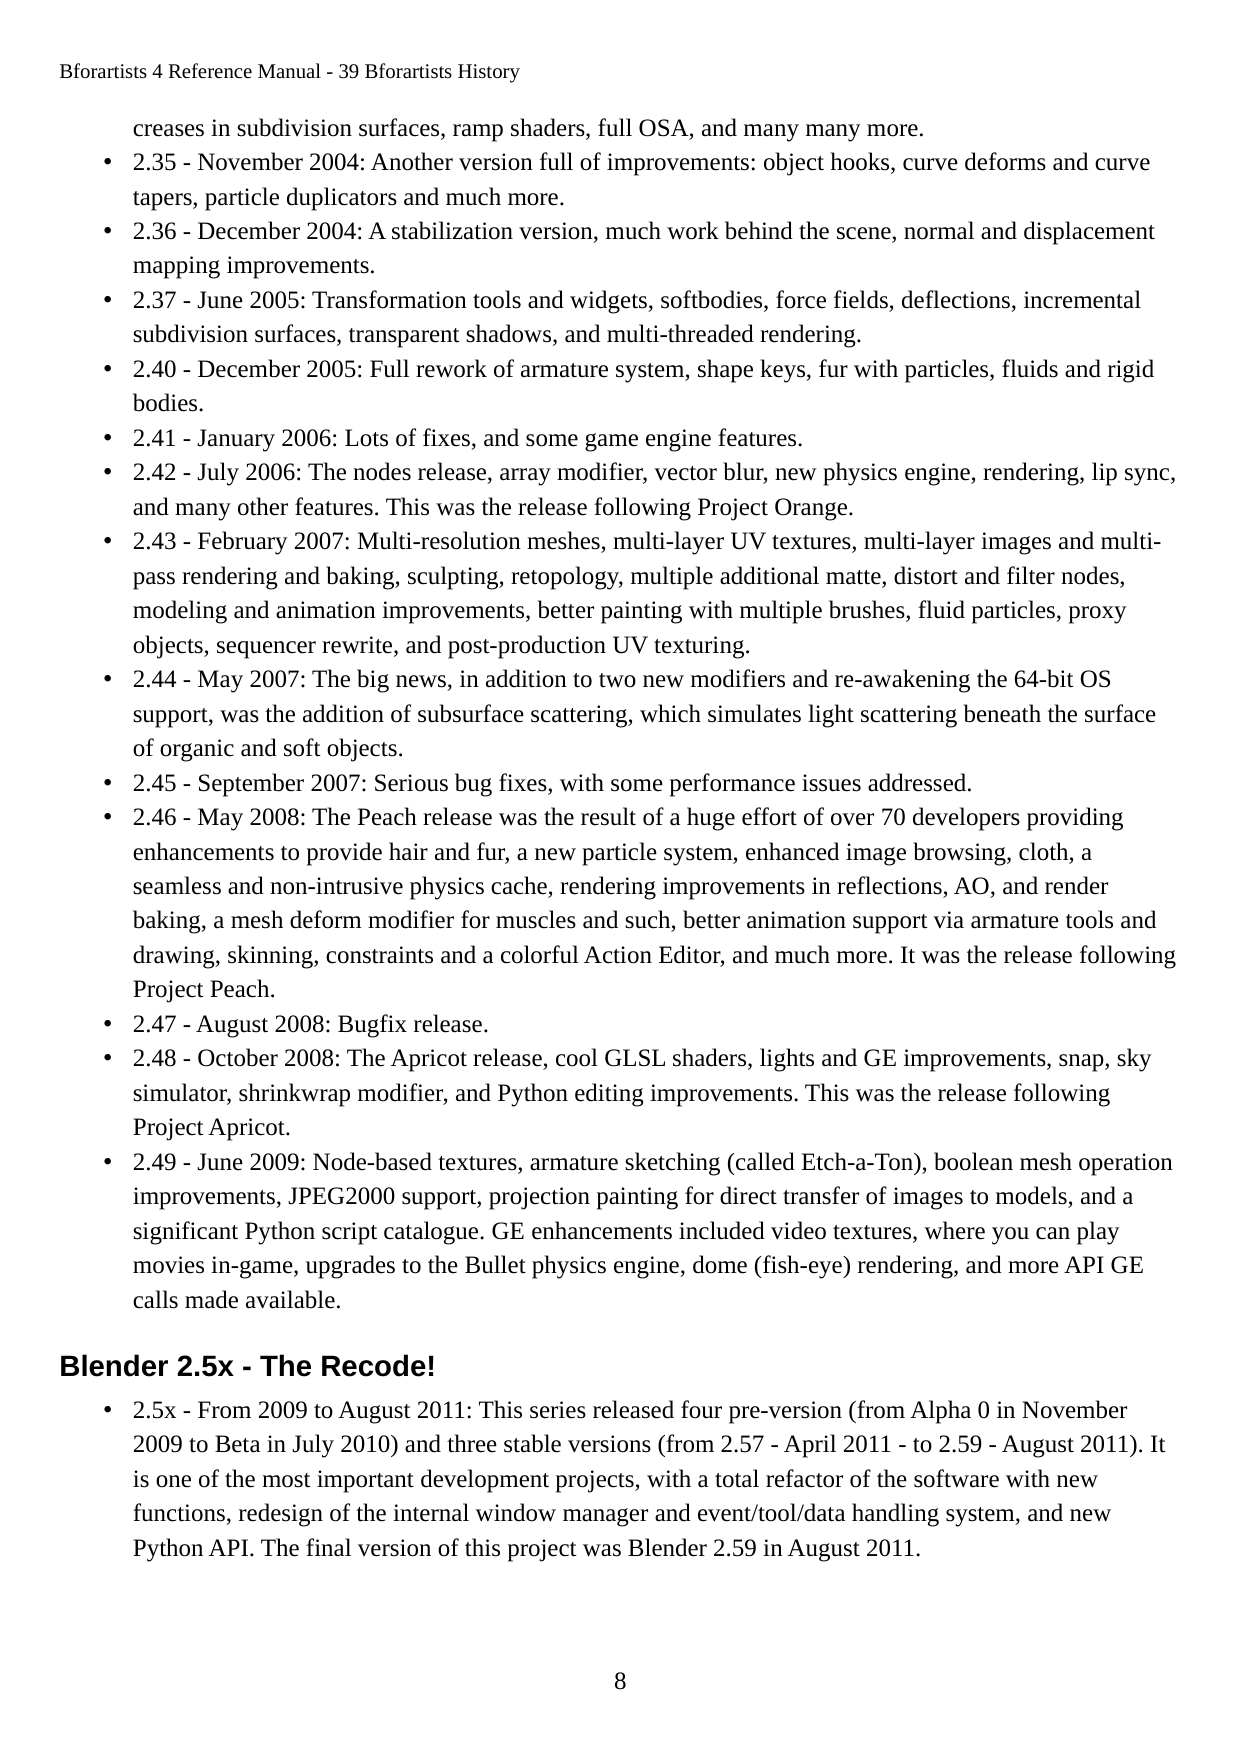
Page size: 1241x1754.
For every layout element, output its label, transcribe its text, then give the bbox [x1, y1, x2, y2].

list creases in subdivision surfaces, ramp shaders, full OSA, and many many more. [103, 113, 1181, 141]
list 2.48 - October 2008: The Apricot release, cool GLSL shaders, lights and GE improvements, snap, sky simulator, shrinkwrap modifier, and Python editing improvements. This was the release following Project Apricot. [103, 1043, 1181, 1141]
list 2.40 - December 2005: Full rework of armature system, shape keys, fur with particles, fluids and rigid bodies. [103, 354, 1181, 417]
list 2.49 - June 2009: Node-based textures, armature sketching (called Etch-a-Ton), boolean mesh operation improvements, JPEG2000 support, projection painting for direct transfer of images to models, and a significant Python script catalogue. GE enhancements included video textures, where you can play movies in-game, upgrades to the Bullet physics engine, dome (fish-eye) rendering, and more API GE calls made available. [103, 1147, 1181, 1314]
list 2.47 - August 2008: Bugfix release. [103, 1009, 1181, 1038]
list 2.42 - July 2006: The nodes release, array modifier, vector blur, new physics engine, rendering, lip sync, and many other features. This was the release following Project Orange. [103, 457, 1181, 521]
list 2.43 - February 2007: Multi-resolution meshes, multi-layer UV textures, multi-layer images and multi-pass rendering and baking, sculpting, retopology, multiple additional matte, distort and filter nodes, modeling and animation improvements, better painting with multiple brushes, fluid particles, proxy objects, sequencer rewrite, and post-production UV texturing. [103, 526, 1181, 658]
list 2.36 - December 2004: A stabilization version, much work behind the scene, normal and displacement mapping improvements. [103, 216, 1181, 279]
list 2.5x - From 2009 to August 2011: This series released four pre-version (from Alpha 0 in November 2009 to Beta in July 2010) and three stable versions (from 2.57 - April 2011 - to 2.59 - August 2011). It is one of the most important development projects, with a total refactor of the software with new functions, redesign of the internal window manager and event/tool/data handling system, and new Python API. The final version of this project was Blender 2.59 in August 2011. [103, 1395, 1181, 1561]
subtitle Blender 2.5x - The Recode! [59, 1348, 1181, 1382]
list 2.45 - September 2007: Serious bug fixes, with some performance issues addressed. [103, 768, 1181, 796]
list 2.46 - May 2008: The Peach release was the result of a huge effort of over 70 developers providing enhancements to provide hair and fur, a new particle system, enhanced image browsing, cloth, a seamless and non-intrusive physics cache, rendering improvements in reflections, AO, and render baking, a mesh deform modifier for muscles and such, better animation support via armature tools and drawing, skinning, constraints and a colorful Action Editor, and much more. It was the release following Project Peach. [103, 802, 1181, 1003]
list 2.35 - November 2004: Another version full of improvements: object hooks, curve deforms and curve tapers, particle duplicators and much more. [103, 147, 1181, 210]
list 2.44 - May 2007: The big news, in addition to two new modifiers and re-awakening the 64-bit OS support, was the addition of subsurface scattering, which simulates light scattering beneath the surface of organic and soft objects. [103, 664, 1181, 762]
list 2.37 - June 2005: Transformation tools and widgets, softbodies, force fields, deflections, incremental subdivision surfaces, transparent shadows, and multi-threaded rendering. [103, 285, 1181, 348]
list 2.41 - January 2006: Lots of fixes, and some game engine features. [103, 423, 1181, 452]
